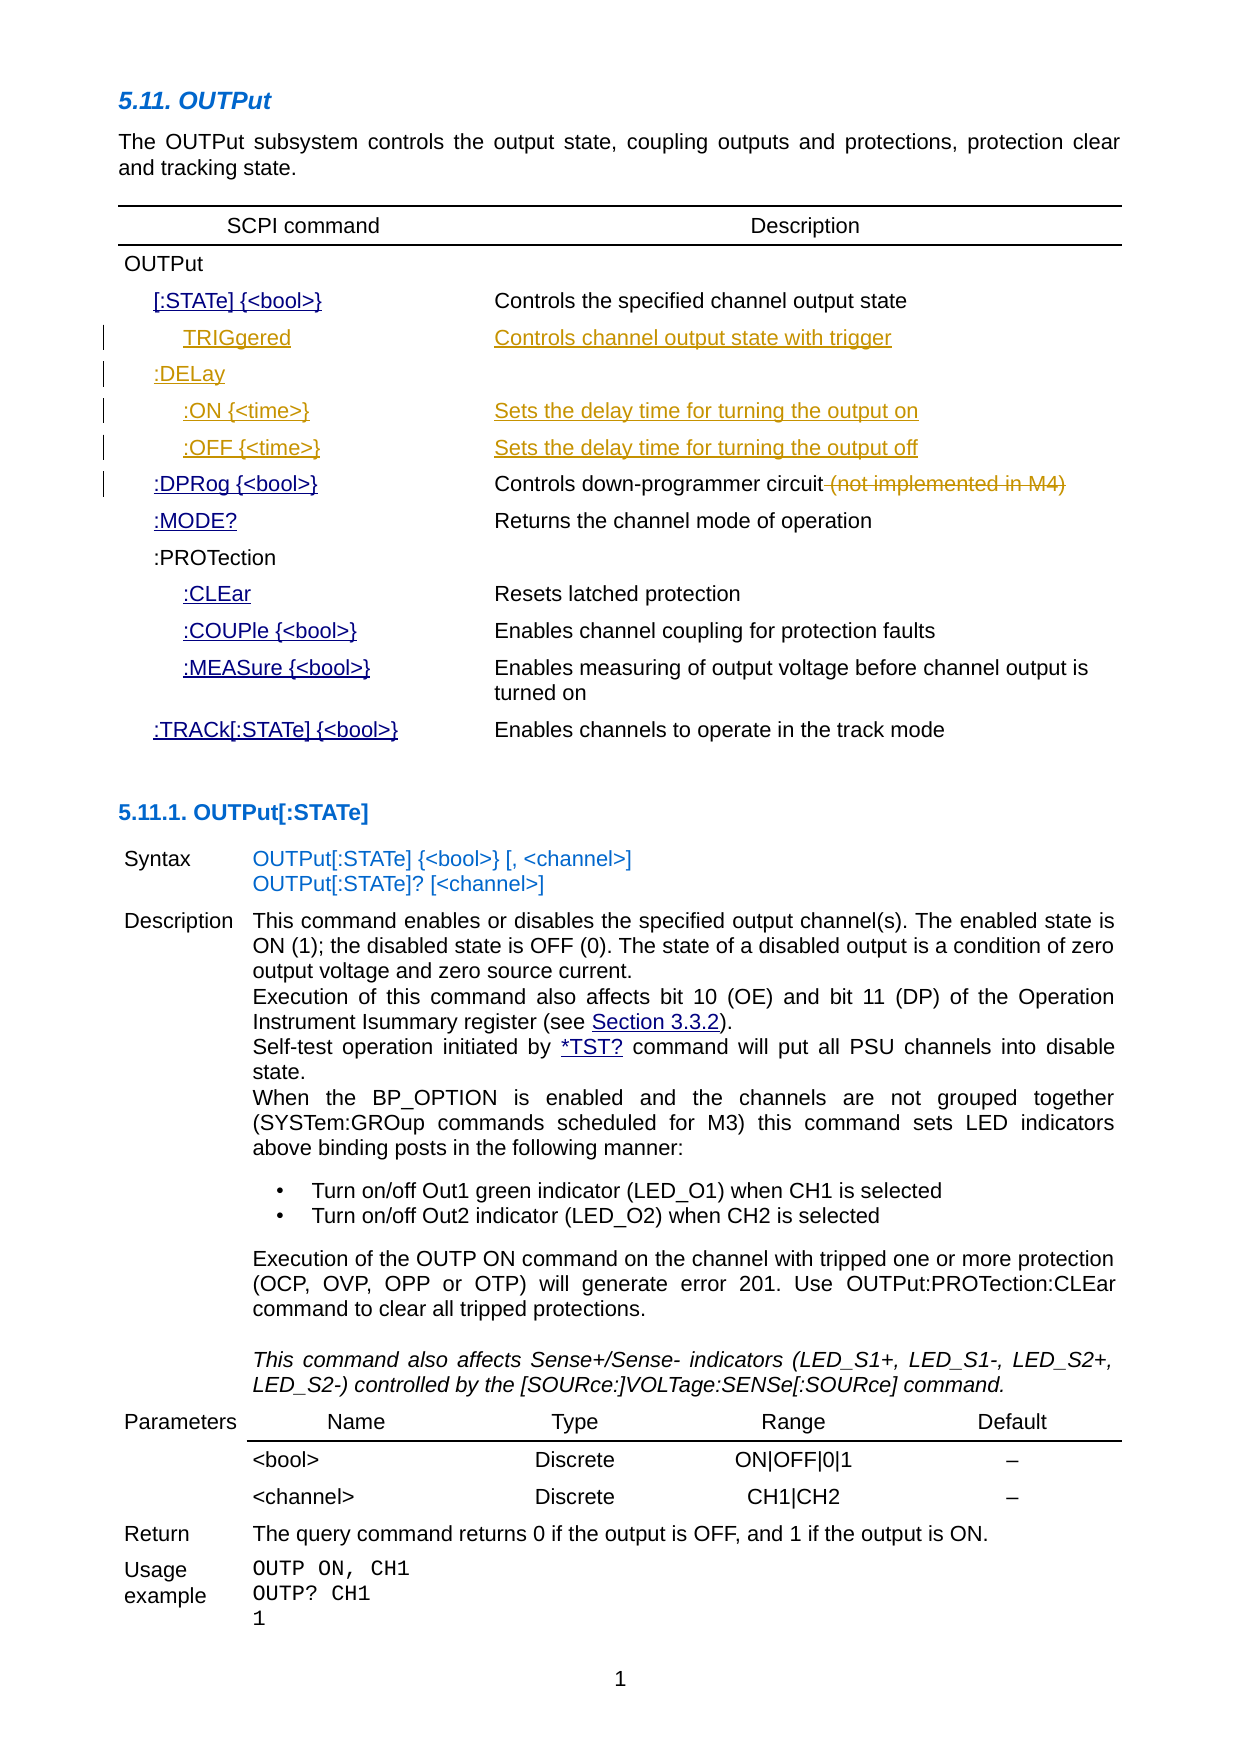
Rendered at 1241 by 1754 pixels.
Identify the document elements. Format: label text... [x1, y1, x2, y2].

table_cell :CLEar [118, 576, 488, 612]
table_cell Return [118, 1515, 247, 1552]
table_cell Controls down-programmer circuit [489, 466, 1122, 502]
table_cell ON|OFF|0|1 [684, 1442, 903, 1478]
table_cell Name [247, 1403, 465, 1439]
table_cell :COUPle {<bool>} [118, 612, 488, 649]
table_cell :MODE? [118, 502, 488, 539]
table_cell :OFF {<time>} [118, 429, 488, 466]
table_cell :DELay [118, 356, 488, 392]
table_cell – [903, 1442, 1122, 1478]
table_header Syntax [118, 840, 247, 902]
table_cell :DPRog {<bool>} [118, 466, 488, 502]
table_cell Controls the specified channel output state [489, 282, 1122, 319]
table_cell Usage example [118, 1552, 247, 1637]
table_cell Discrete [465, 1478, 684, 1515]
table_cell Description [118, 902, 247, 1403]
table_cell CH1|CH2 [684, 1478, 903, 1515]
table_cell Parameters [118, 1403, 247, 1515]
table_cell The query command returns 0 if the output is OFF, and 1 if the output is ON. [247, 1515, 1122, 1552]
table_cell Range [684, 1403, 903, 1439]
table_cell Controls channel output state with trigger [489, 319, 1122, 356]
table_cell OUTP ON, CH1 OUTP? CH1 1 [247, 1552, 1122, 1637]
table_cell Enables measuring of output voltage before channel output is turned on [489, 649, 1122, 711]
table_cell Discrete [465, 1442, 684, 1478]
table_cell [489, 356, 1122, 392]
table_cell <channel> [247, 1478, 465, 1515]
table_cell Returns the channel mode of operation [489, 502, 1122, 539]
table_cell <bool> [247, 1442, 465, 1478]
table_cell :TRACk[:STATe] {<bool>} [118, 711, 488, 747]
table_cell [:STATe] {<bool>} [118, 282, 488, 319]
table_cell This command enables or disables the specified output channel(s). The enabled state is ON (1); the disabled state is OFF (0). The state of a disabled output is a condition of zero output voltage and zero source current. Execution of this command also affects bit 10 (OE) and bit 11 (DP) of the Operation Instrument Isummary register (see Section 3.3.2). Self-test operation initiated by *TST? command will put all PSU channels into disable state. When the BP_OPTION is enabled and the channels are not grouped together (SYSTem:GROup commands scheduled for M3) this command sets LED indicators above binding posts in the following manner: Turn on/off Out1 green indicator (LED_O1) when CH1 is selected Turn on/off Out2 indicator (LED_O2) when CH2 is selected Execution of the OUTP ON command on the channel with tripped one or more protection (OCP, OVP, OPP or OTP) will generate error 201. Use OUTPut:PROTection:CLEar command to clear all tripped protections. This command also affects Sense+/Sense- indicators (LED_S1+, LED_S1-, LED_S2+, LED_S2-) controlled by the [SOURce:]VOLTage:SENSe[:SOURce] command. [247, 902, 1122, 1403]
table_cell :ON {<time>} [118, 392, 488, 429]
table_cell TRIGgered [118, 319, 488, 356]
table_cell Enables channels to operate in the track mode [489, 711, 1122, 747]
table_header OUTPut[:STATe] {<bool>} [, <channel>] OUTPut[:STATe]? [<channel>] [247, 840, 1122, 902]
subtitle OUTPut [118, 86, 1122, 114]
table_cell :PROTection [118, 539, 488, 576]
table_cell OUTPut [118, 246, 488, 282]
table_header SCPI command [118, 207, 488, 243]
table_cell – [903, 1478, 1122, 1515]
table_cell Enables channel coupling for protection faults [489, 612, 1122, 649]
table_cell :MEASure {<bool>} [118, 649, 488, 711]
text The OUTPut subsystem controls the output state, coupling outputs and protections, protection clear and tracking state. [118, 129, 1122, 179]
table_cell Sets the delay time for turning the output off [489, 429, 1122, 466]
table_cell Sets the delay time for turning the output on [489, 392, 1122, 429]
table_cell Type [465, 1403, 684, 1439]
table_cell Default [903, 1403, 1122, 1439]
table_cell [489, 539, 1122, 576]
table_cell Resets latched protection [489, 576, 1122, 612]
subtitle OUTPut[:STATe] [118, 799, 1122, 826]
table_header Description [489, 207, 1122, 243]
table_cell [489, 246, 1122, 282]
